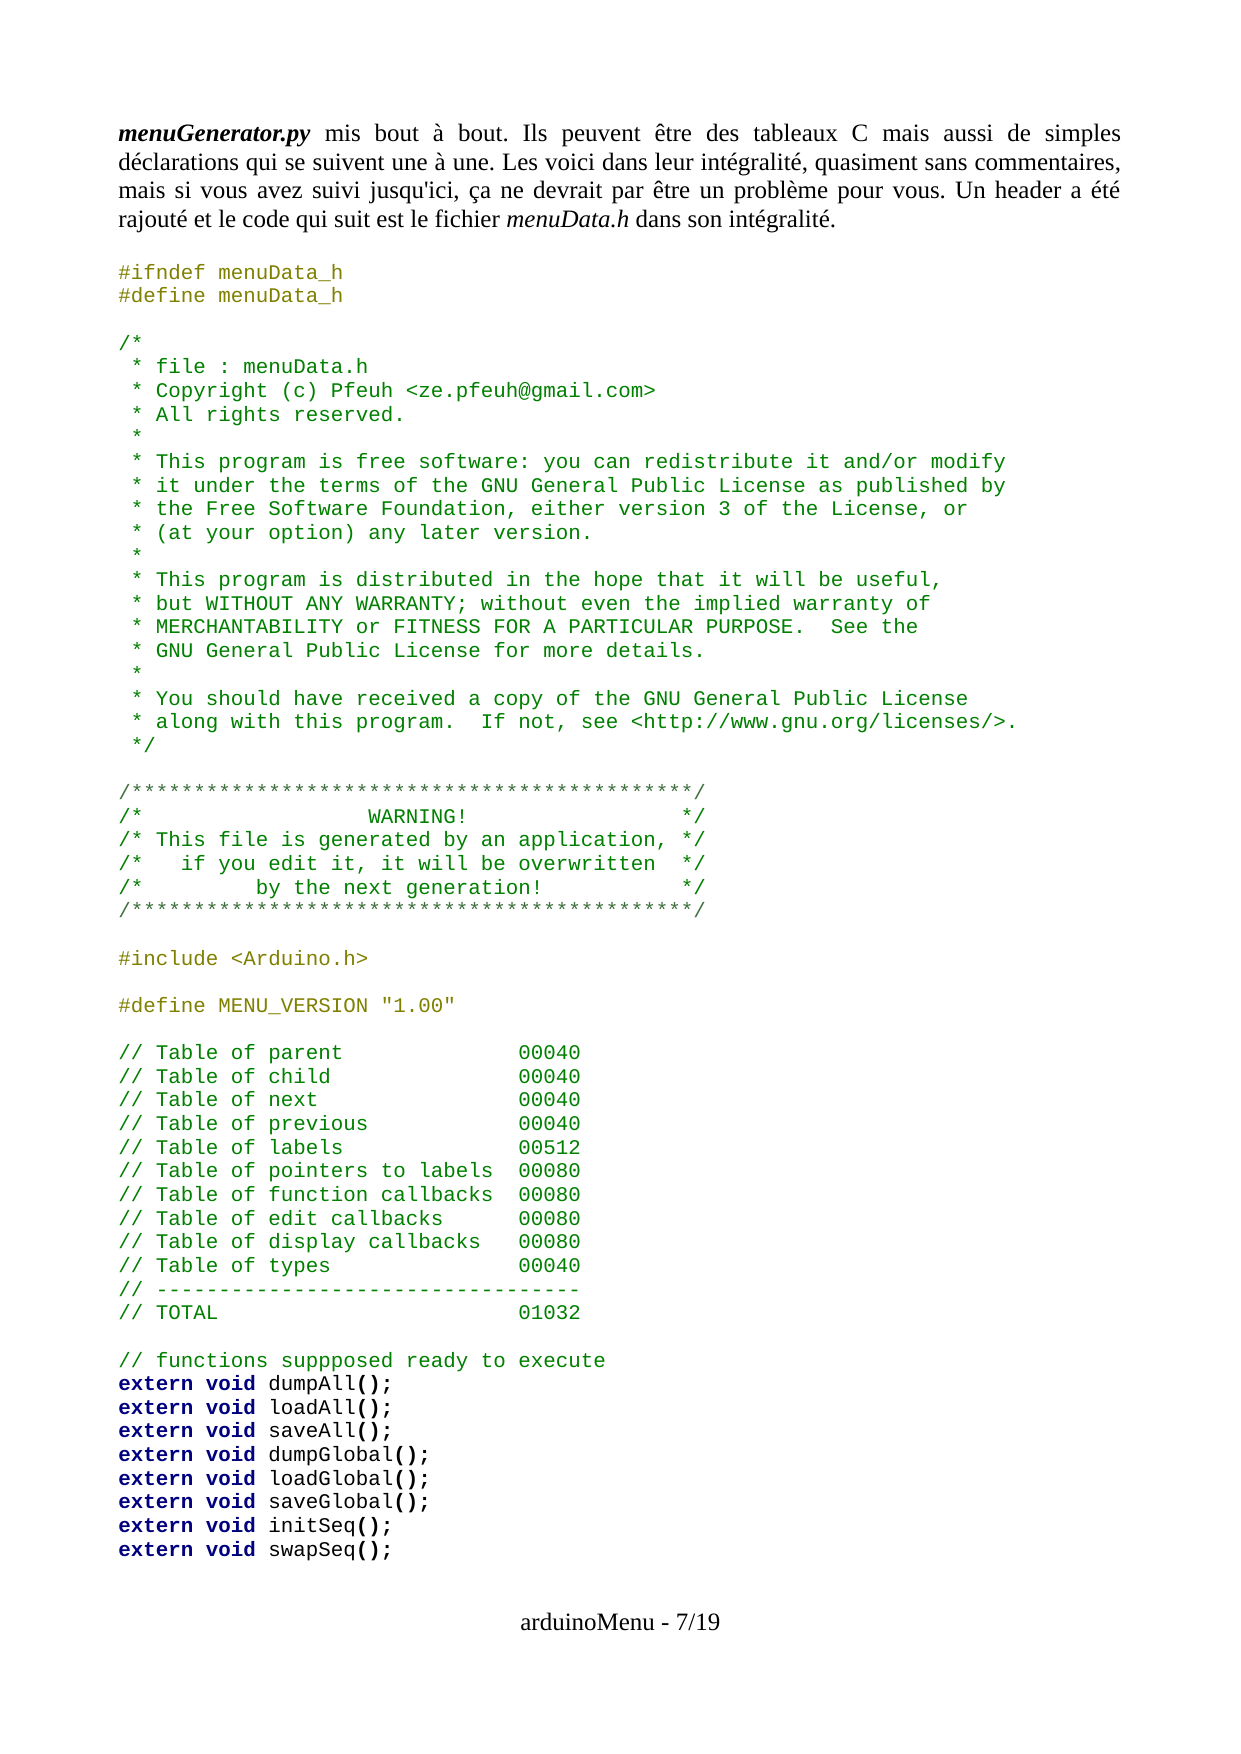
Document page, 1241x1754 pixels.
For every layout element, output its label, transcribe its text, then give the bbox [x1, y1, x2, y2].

text extern void loadGlobal(); [118, 1468, 1122, 1491]
text * MERCHANTABILITY or FITNESS FOR A PARTICULAR PURPOSE. See the [118, 617, 1122, 640]
text // Table of function callbacks 00080 [118, 1184, 1122, 1208]
text /* WARNING! */ [118, 806, 1122, 829]
text * it under the terms of the GNU General Public License as published by [118, 475, 1122, 498]
text /* This file is generated by an application, */ [118, 829, 1122, 853]
text // Table of previous 00040 [118, 1113, 1122, 1137]
text extern void initSeq(); [118, 1515, 1122, 1539]
text #define menuData_h [118, 286, 1122, 309]
text * [118, 546, 1122, 569]
text * (at your option) any later version. [118, 522, 1122, 546]
text /* [118, 333, 1122, 356]
text // Table of next 00040 [118, 1089, 1122, 1113]
text extern void dumpGlobal(); [118, 1444, 1122, 1468]
text // Table of edit callbacks 00080 [118, 1208, 1122, 1231]
text * but WITHOUT ANY WARRANTY; without even the implied warranty of [118, 593, 1122, 617]
text /*********************************************/ [118, 900, 1122, 924]
text extern void saveAll(); [118, 1421, 1122, 1444]
text #ifndef menuData_h [118, 262, 1122, 286]
text * Copyright (c) Pfeuh <ze.pfeuh@gmail.com> [118, 380, 1122, 404]
text * [118, 664, 1122, 687]
text * All rights reserved. [118, 404, 1122, 427]
text * the Free Software Foundation, either version 3 of the License, or [118, 498, 1122, 522]
text // functions suppposed ready to execute [118, 1349, 1122, 1373]
text menuGenerator.py mis bout à bout. Ils peuvent être des tableaux C mais aussi de simples déclarations qui se suivent une à une. Les voici dans leur intégralité, quasiment sans commentaires, mais si vous avez suivi jusqu'ici, ça ne devrait par être un problème pour vous. Un header a été rajouté et le code qui suit est le fichier menuData.h dans son intégralité. [118, 118, 1122, 233]
text extern void loadAll(); [118, 1397, 1122, 1421]
text /*********************************************/ [118, 782, 1122, 806]
text // Table of display callbacks 00080 [118, 1231, 1122, 1255]
text extern void swapSeq(); [118, 1539, 1122, 1562]
text * GNU General Public License for more details. [118, 640, 1122, 664]
text extern void saveGlobal(); [118, 1491, 1122, 1515]
text // ---------------------------------- [118, 1279, 1122, 1302]
text /* by the next generation! */ [118, 877, 1122, 900]
text /* if you edit it, it will be overwritten */ [118, 853, 1122, 877]
text * You should have received a copy of the GNU General Public License [118, 687, 1122, 711]
text * along with this program. If not, see <http://www.gnu.org/licenses/>. [118, 711, 1122, 735]
text * file : menuData.h [118, 356, 1122, 380]
text // Table of types 00040 [118, 1255, 1122, 1279]
text // Table of child 00040 [118, 1066, 1122, 1089]
text */ [118, 735, 1122, 758]
text * [118, 427, 1122, 451]
text * This program is distributed in the hope that it will be useful, [118, 569, 1122, 593]
text extern void dumpAll(); [118, 1373, 1122, 1397]
text #include <Arduino.h> [118, 948, 1122, 971]
text // Table of parent 00040 [118, 1042, 1122, 1066]
text * This program is free software: you can redistribute it and/or modify [118, 451, 1122, 475]
text #define MENU_VERSION "1.00" [118, 995, 1122, 1018]
text // TOTAL 01032 [118, 1302, 1122, 1326]
text // Table of labels 00512 [118, 1137, 1122, 1160]
text // Table of pointers to labels 00080 [118, 1160, 1122, 1184]
